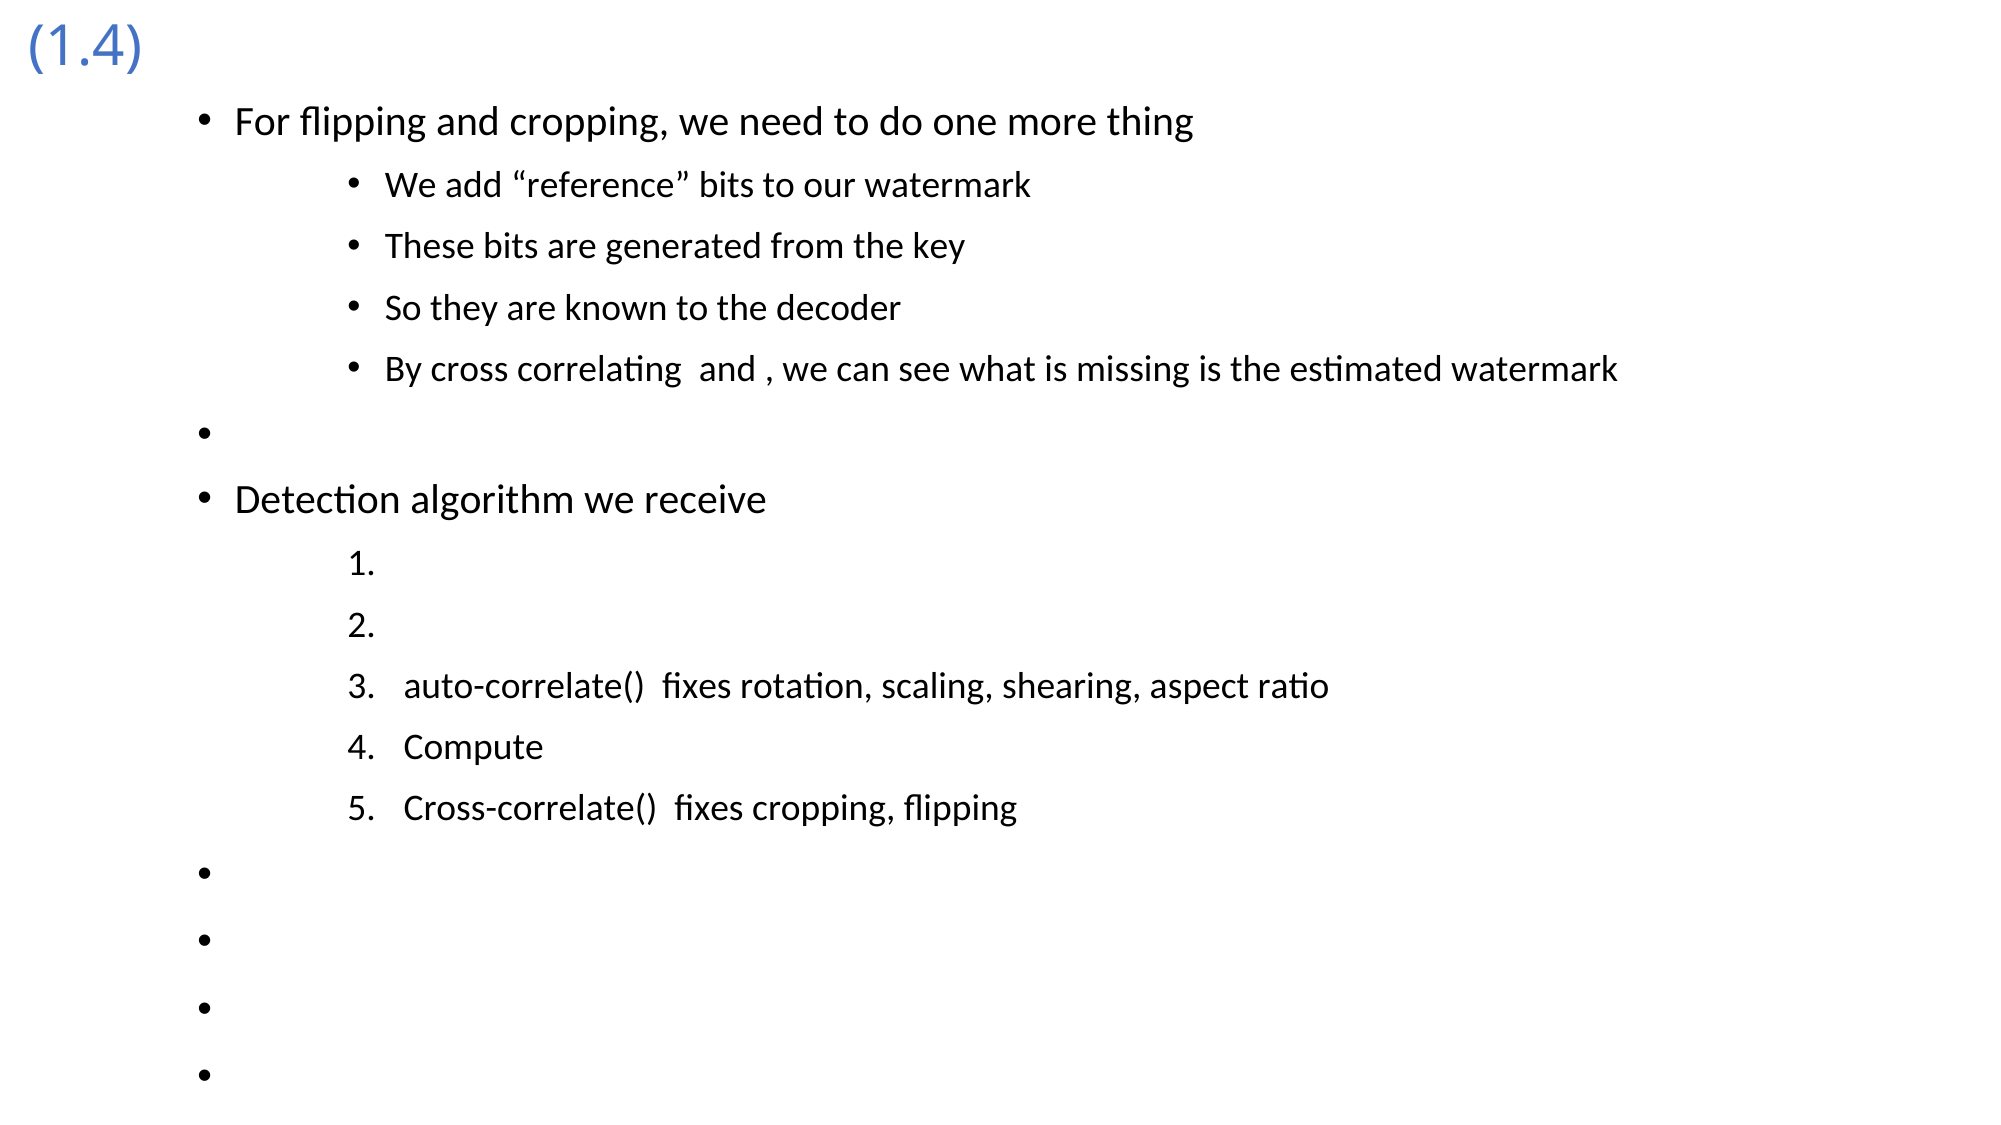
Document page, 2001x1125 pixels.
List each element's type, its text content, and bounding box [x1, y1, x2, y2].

text_box For flipping and cropping, we need to do one more thing We add “reference” bits to our watermark These bits are generated from the key So they are known to the decoder By cross correlating and , we can see what is missing is the estimated watermark Detection algorithm we receive auto-correlate() fixes rotation, scaling, shearing, aspect ratio Compute Cross-correlate() fixes cropping, flipping [182, 91, 1820, 1099]
title (1.4) [13, 9, 160, 92]
